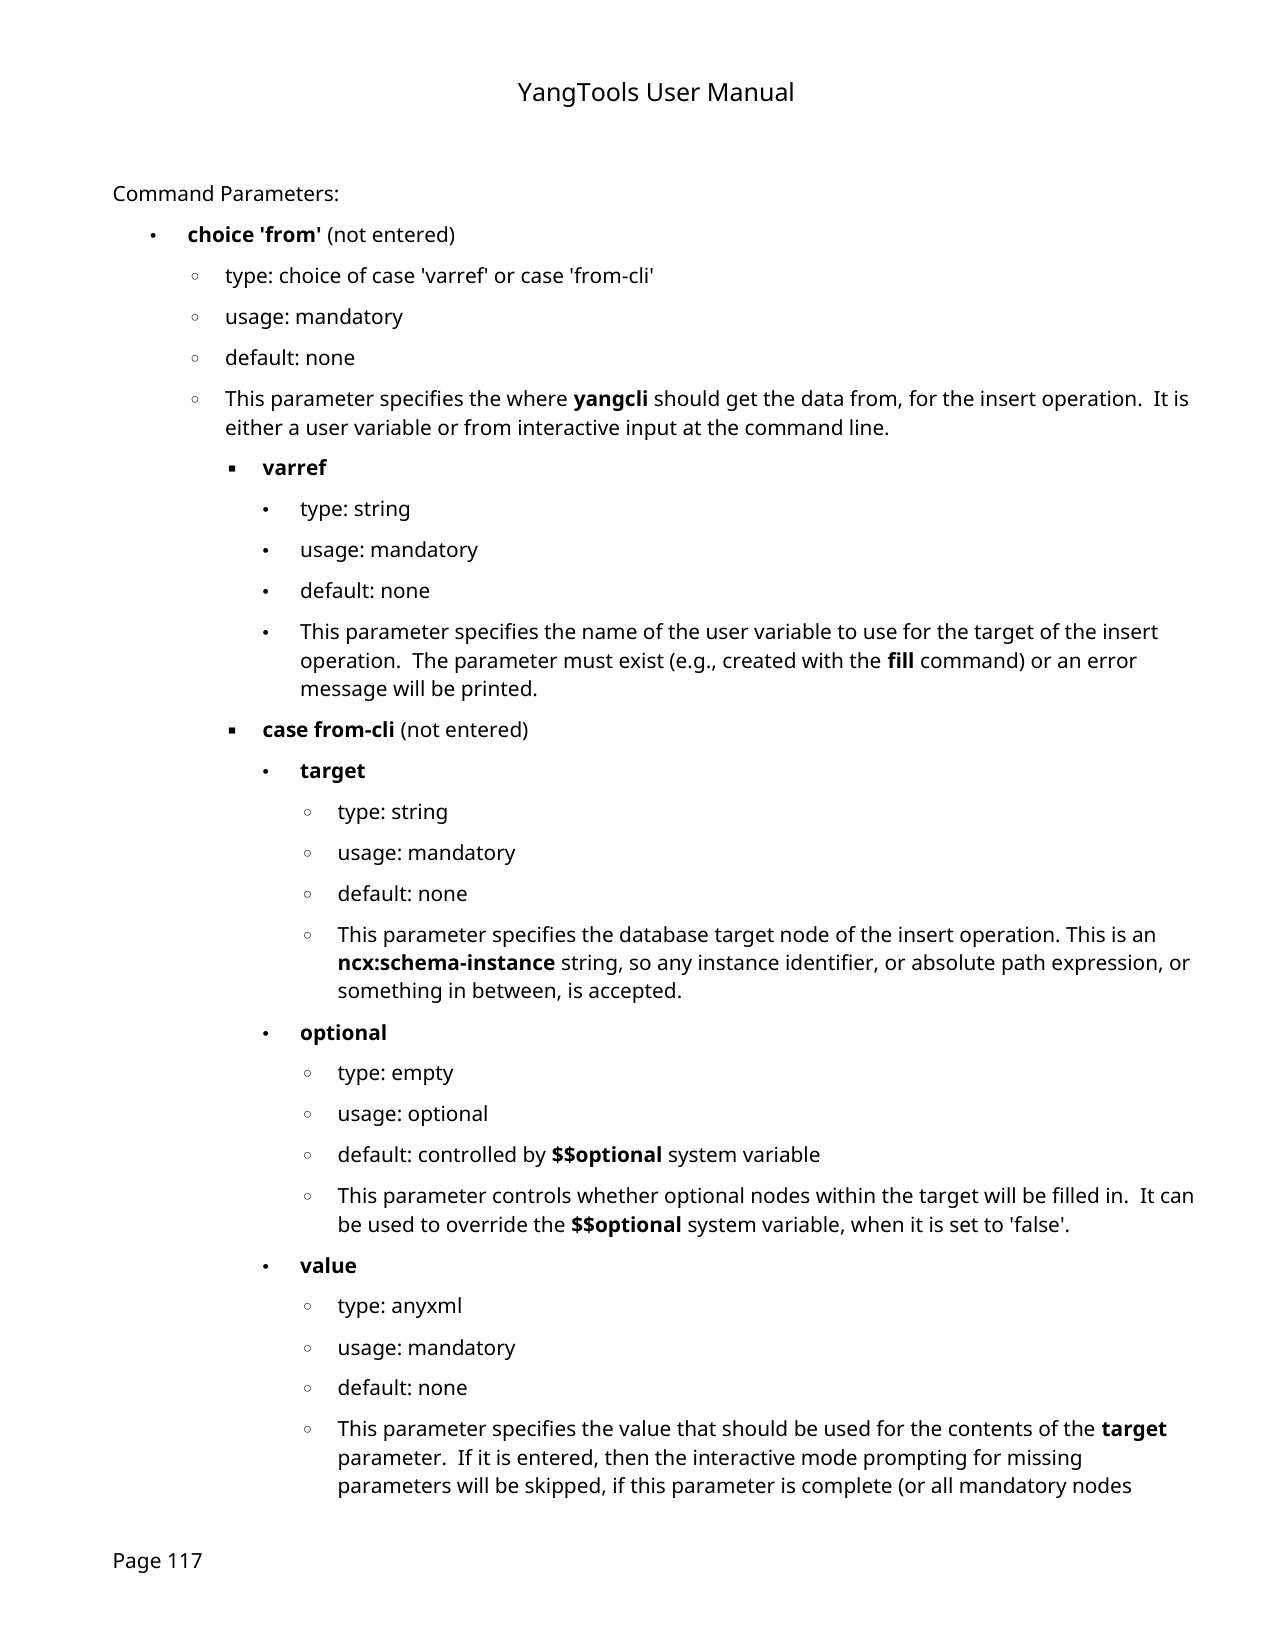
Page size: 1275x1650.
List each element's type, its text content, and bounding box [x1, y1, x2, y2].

list default: none [262, 576, 1200, 605]
list default: none [300, 879, 1200, 907]
list target [262, 756, 1200, 784]
list usage: mandatory [187, 302, 1200, 331]
list type: choice of case 'varref' or case 'from-cli' [187, 261, 1200, 290]
list usage: mandatory [300, 1333, 1200, 1361]
list This parameter specifies the value that should be used for the contents of the target parameter. If it is entered, then the interactive mode prompting for missing parameters will be skipped, if this parameter is complete (or all mandatory nodes [300, 1414, 1200, 1500]
list choice 'from' (not entered) [150, 220, 1200, 249]
list usage: optional [300, 1099, 1200, 1128]
list usage: mandatory [300, 838, 1200, 866]
list usage: mandatory [262, 535, 1200, 564]
list This parameter controls whether optional nodes within the target will be filled in. It can be used to override the $$optional system variable, when it is set to 'false'. [300, 1181, 1200, 1238]
list default: none [187, 343, 1200, 372]
list value [262, 1251, 1200, 1279]
list This parameter specifies the where yangcli should get the data from, for the insert operation. It is either a user variable or from interactive input at the command line. [187, 384, 1200, 441]
list optional [262, 1018, 1200, 1046]
list varref [225, 453, 1200, 482]
list case from-cli (not entered) [225, 715, 1200, 743]
list type: empty [300, 1058, 1200, 1087]
list This parameter specifies the database target node of the insert operation. This is an ncx:schema-instance string, so any instance identifier, or absolute path expression, or something in between, is accepted. [300, 920, 1200, 1005]
list default: none [300, 1373, 1200, 1402]
list This parameter specifies the name of the user variable to use for the target of the insert operation. The parameter must exist (e.g., created with the fill command) or an error message will be printed. [262, 617, 1200, 703]
list default: controlled by $$optional system variable [300, 1140, 1200, 1169]
list type: string [300, 797, 1200, 825]
text Command Parameters: [112, 179, 1200, 208]
list type: anyxml [300, 1292, 1200, 1320]
list type: string [262, 494, 1200, 523]
